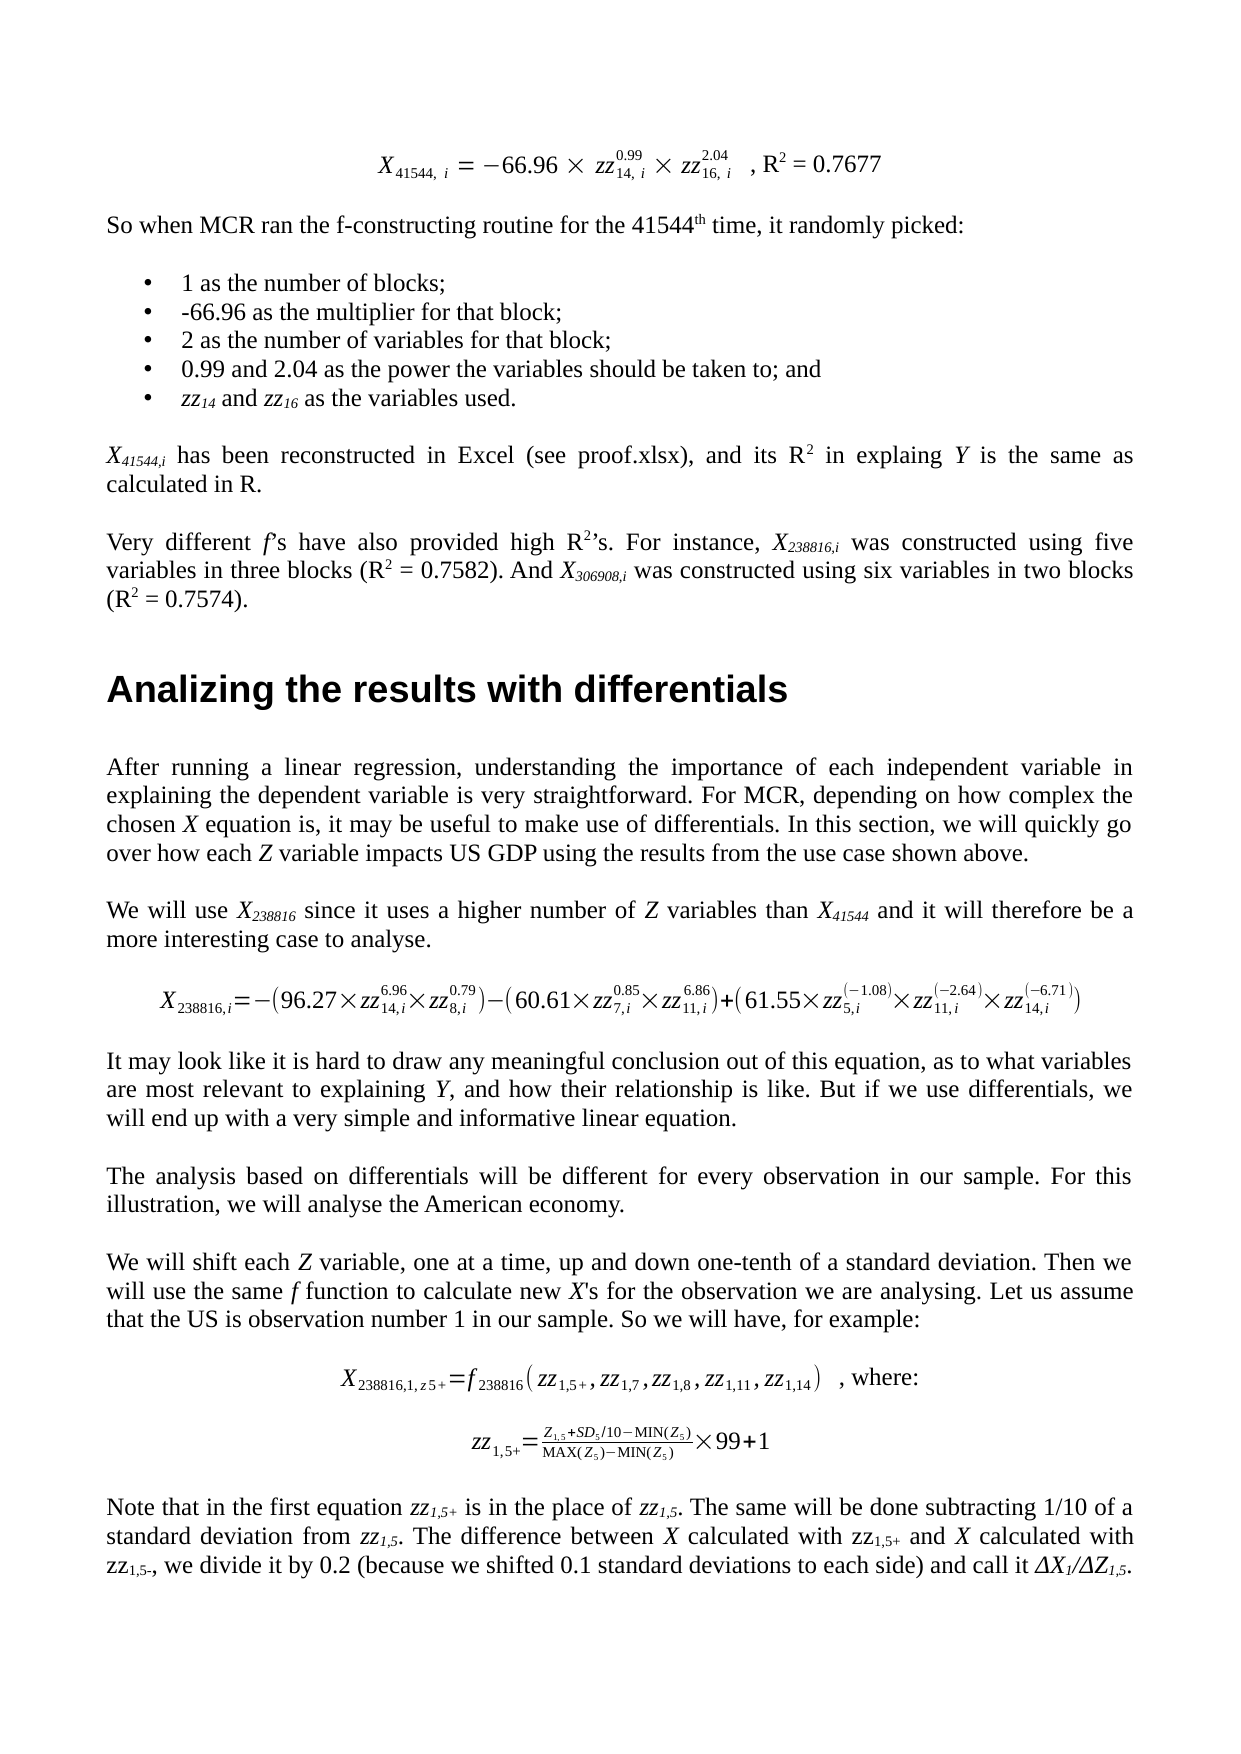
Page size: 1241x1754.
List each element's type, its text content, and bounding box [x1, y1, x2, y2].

list -66.96 as the multiplier for that block; [144, 297, 1134, 326]
text After running a linear regression, understanding the importance of each independent variable in explaining the dependent variable is very straightforward. For MCR, depending on how complex the chosen X equation is, it may be useful to make use of differentials. In this section, we will quickly go over how each Z variable impacts US GDP using the results from the use case shown above. [106, 752, 1134, 867]
list 1 as the number of blocks; [144, 268, 1134, 297]
text We will use X238816 since it uses a higher number of Z variables than X41544 and it will therefore be a more interesting case to analyse. [106, 896, 1134, 953]
text So when MCR ran the f-constructing routine for the 41544th time, it randomly picked: [106, 211, 1134, 239]
list zz14 and zz16 as the variables used. [144, 383, 1134, 412]
subtitle Analizing the results with differentials [106, 667, 1134, 711]
text X41544,i has been reconstructed in Excel (see proof.xlsx), and its R2 in explaing Y is the same as calculated in R. [106, 441, 1134, 498]
text It may look like it is hard to draw any meaningful conclusion out of this equation, as to what variables are most relevant to explaining Y, and how their relationship is like. But if we use differentials, we will end up with a very simple and informative linear equation. [106, 1046, 1134, 1132]
text , where: [106, 1362, 1134, 1394]
text We will shift each Z variable, one at a time, up and down one-tenth of a standard deviation. Then we will use the same f function to calculate new X's for the observation we are analysing. Let us assume that the US is observation number 1 in our sample. So we will have, for example: [106, 1247, 1134, 1333]
text Note that in the first equation zz1,5+ is in the place of zz1,5. The same will be done subtracting 1/10 of a standard deviation from zz1,5. The difference between X calculated with zz1,5+ and X calculated with zz1,5-, we divide it by 0.2 (because we shifted 0.1 standard deviations to each side) and call it ΔX1/ΔZ1,5. [106, 1492, 1134, 1578]
list 2 as the number of variables for that block; [144, 326, 1134, 354]
list 0.99 and 2.04 as the power the variables should be taken to; and [144, 354, 1134, 383]
text Very different f’s have also provided high R2’s. For instance, X238816,i was constructed using five variables in three blocks (R2 = 0.7582). And X306908,i was constructed using six variables in two blocks (R2 = 0.7574). [106, 527, 1134, 613]
text , R2 = 0.7677 [106, 147, 1134, 182]
text The analysis based on differentials will be different for every observation in our sample. For this illustration, we will analyse the American economy. [106, 1161, 1134, 1218]
